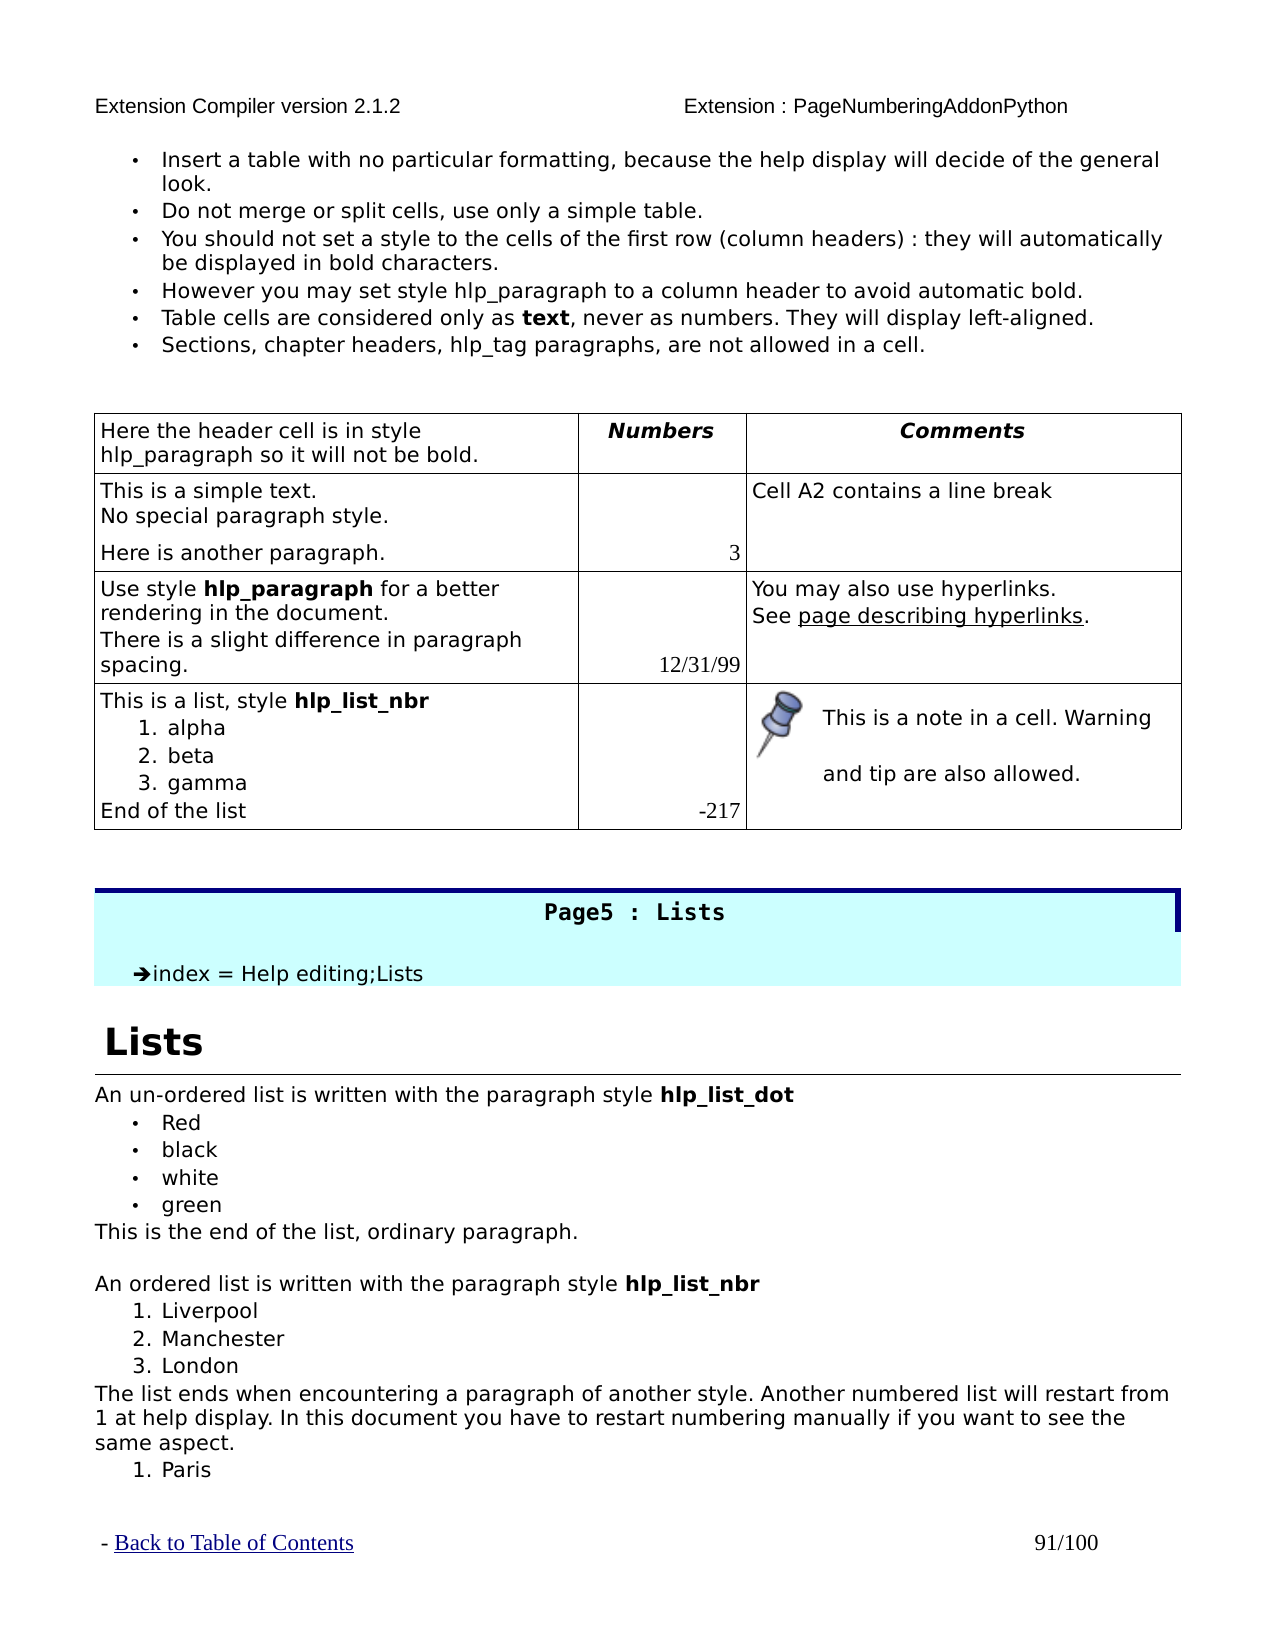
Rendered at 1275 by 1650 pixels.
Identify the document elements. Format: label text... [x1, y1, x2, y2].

text Page5 : Lists [94, 889, 1175, 932]
table_cell Use style hlp_paragraph for a better rendering in the document. There is a slight difference in paragraph spacing. [95, 572, 578, 683]
list Manchester [132, 1327, 1181, 1351]
table_cell Cell A2 contains a line break [747, 474, 1181, 571]
list Paris [132, 1458, 1181, 1482]
list black [132, 1138, 1181, 1162]
list Table cells are considered only as text, never as numbers. They will display left-aligned. [132, 306, 1181, 331]
list Do not merge or split cells, use only a simple table. [132, 199, 1181, 224]
list Liverpool [132, 1299, 1181, 1324]
list Sections, chapter headers, hlp_tag paragraphs, are not allowed in a cell. [132, 333, 1181, 358]
list However you may set style hlp_paragraph to a column header to avoid automatic bold. [132, 279, 1181, 303]
text The list ends when encountering a paragraph of another style. Another numbered list will restart from 1 at help display. In this document you have to restart numbering manually if you want to see the same aspect. [94, 1382, 1181, 1455]
table_header Here the header cell is in style hlp_paragraph so it will not be bold. [95, 414, 578, 473]
list green [132, 1193, 1181, 1217]
table_cell This is a list, style hlp_list_nbr alpha beta gamma End of the list [95, 684, 578, 829]
text Lists [94, 1011, 1181, 1074]
text An un-ordered list is written with the paragraph style hlp_list_dot [94, 1083, 1181, 1108]
picture [752, 689, 808, 761]
table_cell 31/12/99 [579, 572, 746, 683]
list You should not set a style to the cells of the first row (column headers) : they will automatically be displayed in bold characters. [132, 227, 1181, 276]
list London [132, 1354, 1181, 1379]
list white [132, 1165, 1181, 1190]
table_header Numbers [579, 414, 746, 473]
table_cell This is a simple text. No special paragraph style. Here is another paragraph. [95, 474, 578, 571]
table_cell This is a note in a cell. Warning and tip are also allowed. [747, 684, 1181, 829]
table_cell -217 [579, 684, 746, 829]
list Insert a table with no particular formatting, because the help display will decide of the general look. [132, 147, 1181, 196]
table_cell 3 [579, 474, 746, 571]
list index = Help editing;Lists [94, 961, 1181, 986]
text An ordered list is written with the paragraph style hlp_list_nbr [94, 1248, 1181, 1297]
text This is the end of the list, ordinary paragraph. [94, 1220, 1181, 1245]
list Red [132, 1111, 1181, 1135]
table_header Comments [747, 414, 1181, 473]
table_cell You may also use hyperlinks. See page describing hyperlinks. [747, 572, 1181, 683]
